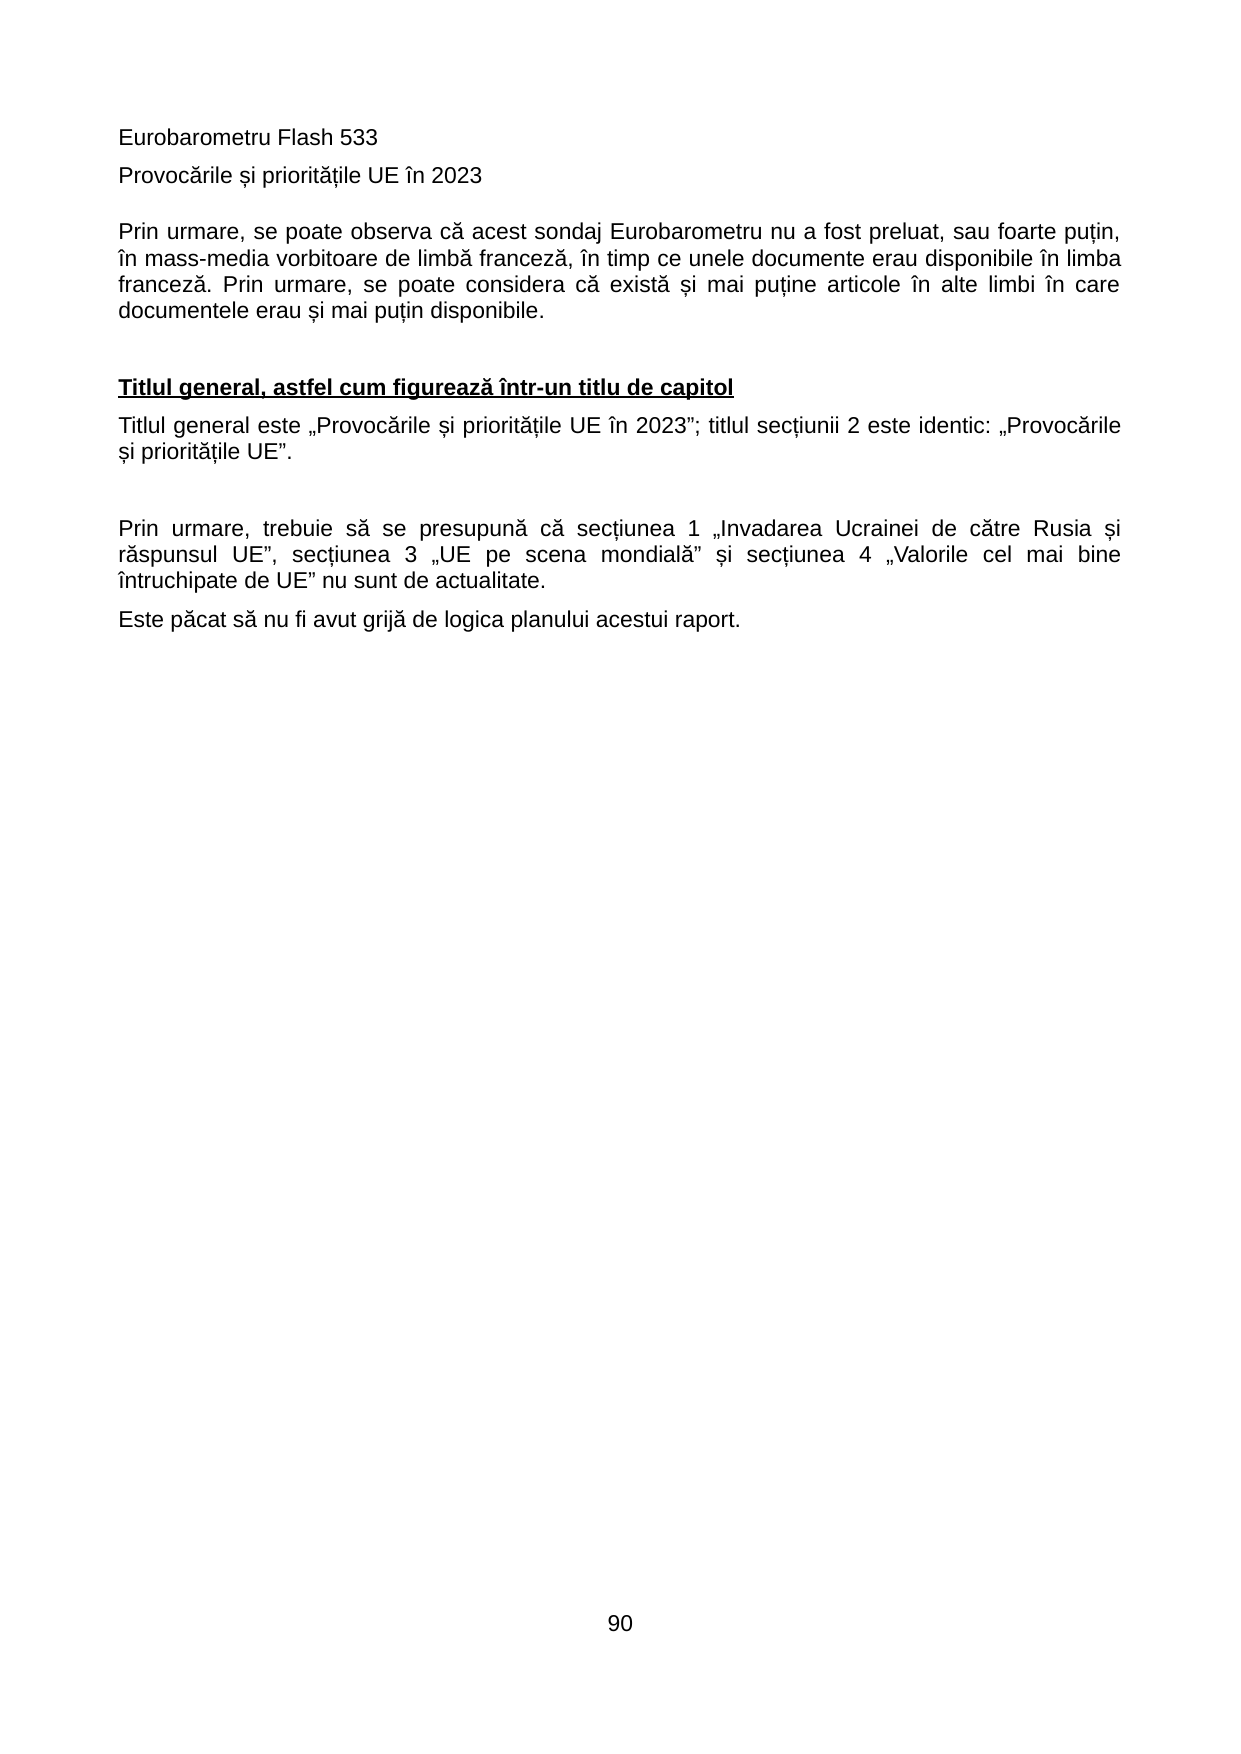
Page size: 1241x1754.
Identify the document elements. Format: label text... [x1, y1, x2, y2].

text Prin urmare, se poate observa că acest sondaj Eurobarometru nu a fost preluat, sau foarte puțin, în mass-media vorbitoare de limbă franceză, în timp ce unele documente erau disponibile în limba franceză. Prin urmare, se poate considera că există și mai puține articole în alte limbi în care documentele erau și mai puțin disponibile. [118, 218, 1122, 323]
text Prin urmare, trebuie să se presupună că secțiunea 1 „Invadarea Ucrainei de către Rusia și răspunsul UE”, secțiunea 3 „UE pe scena mondială” și secțiunea 4 „Valorile cel mai bine întruchipate de UE” nu sunt de actualitate. [118, 515, 1122, 594]
text Titlul general este „Provocările și prioritățile UE în 2023”; titlul secțiunii 2 este identic: „Provocările și prioritățile UE”. [118, 412, 1122, 464]
text Este păcat să nu fi avut grijă de logica planului acestui raport. [118, 606, 1122, 632]
text Titlul general, astfel cum figurează într-un titlu de capitol [118, 374, 1122, 400]
